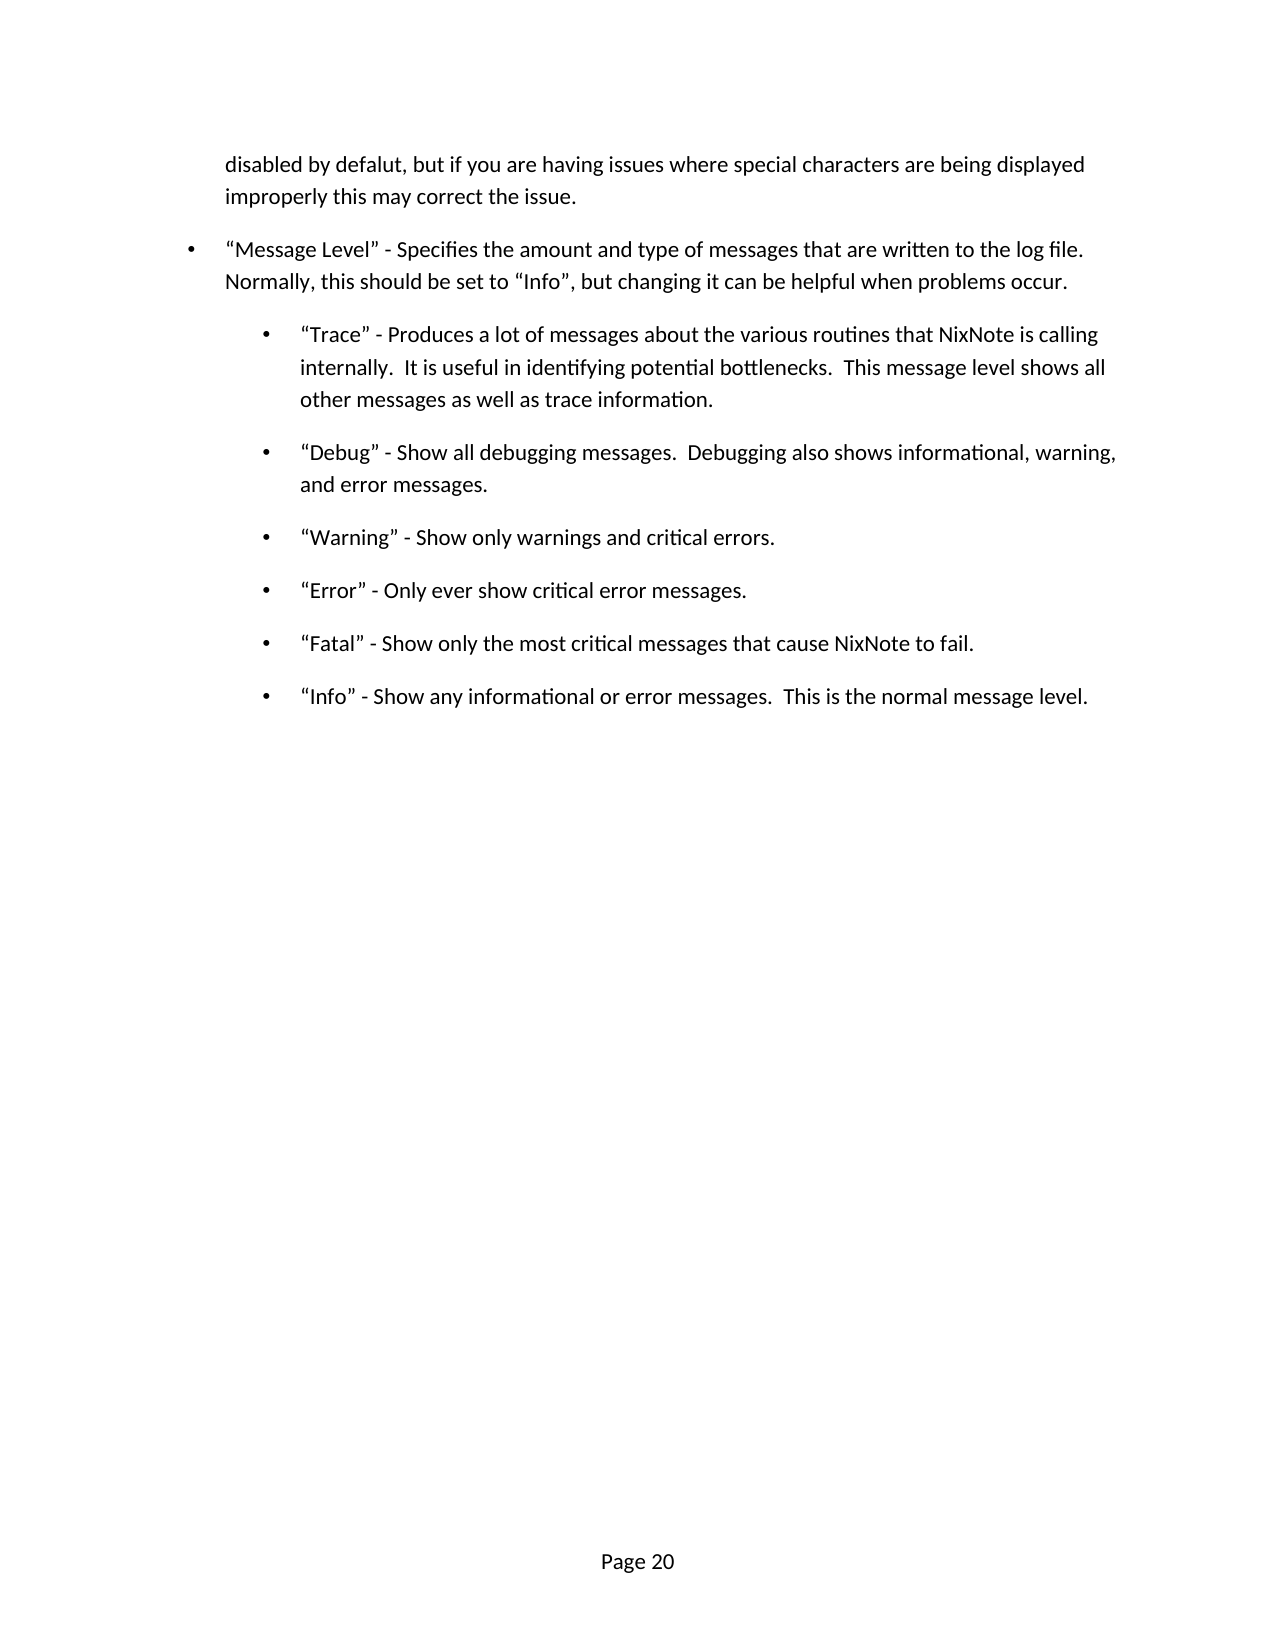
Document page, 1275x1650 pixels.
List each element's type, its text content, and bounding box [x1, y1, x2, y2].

list “Trace” - Produces a lot of messages about the various routines that NixNote is calling internally. It is useful in identifying potential bottlenecks. This message level shows all other messages as well as trace information. [262, 320, 1125, 413]
list “Debug” - Show all debugging messages. Debugging also shows informational, warning, and error messages. [262, 438, 1125, 498]
list “Fatal” - Show only the most critical messages that cause NixNote to fail. [262, 629, 1125, 657]
list “Info” - Show any informational or error messages. This is the normal message level. [262, 682, 1125, 710]
list “Message Level” - Specifies the amount and type of messages that are written to the log file. Normally, this should be set to “Info”, but changing it can be helpful when problems occur. [187, 235, 1125, 295]
list “Error” - Only ever show critical error messages. [262, 576, 1125, 604]
list “Warning” - Show only warnings and critical errors. [262, 523, 1125, 551]
list disabled by defalut, but if you are having issues where special characters are being displayed improperly this may correct the issue. [187, 150, 1125, 210]
